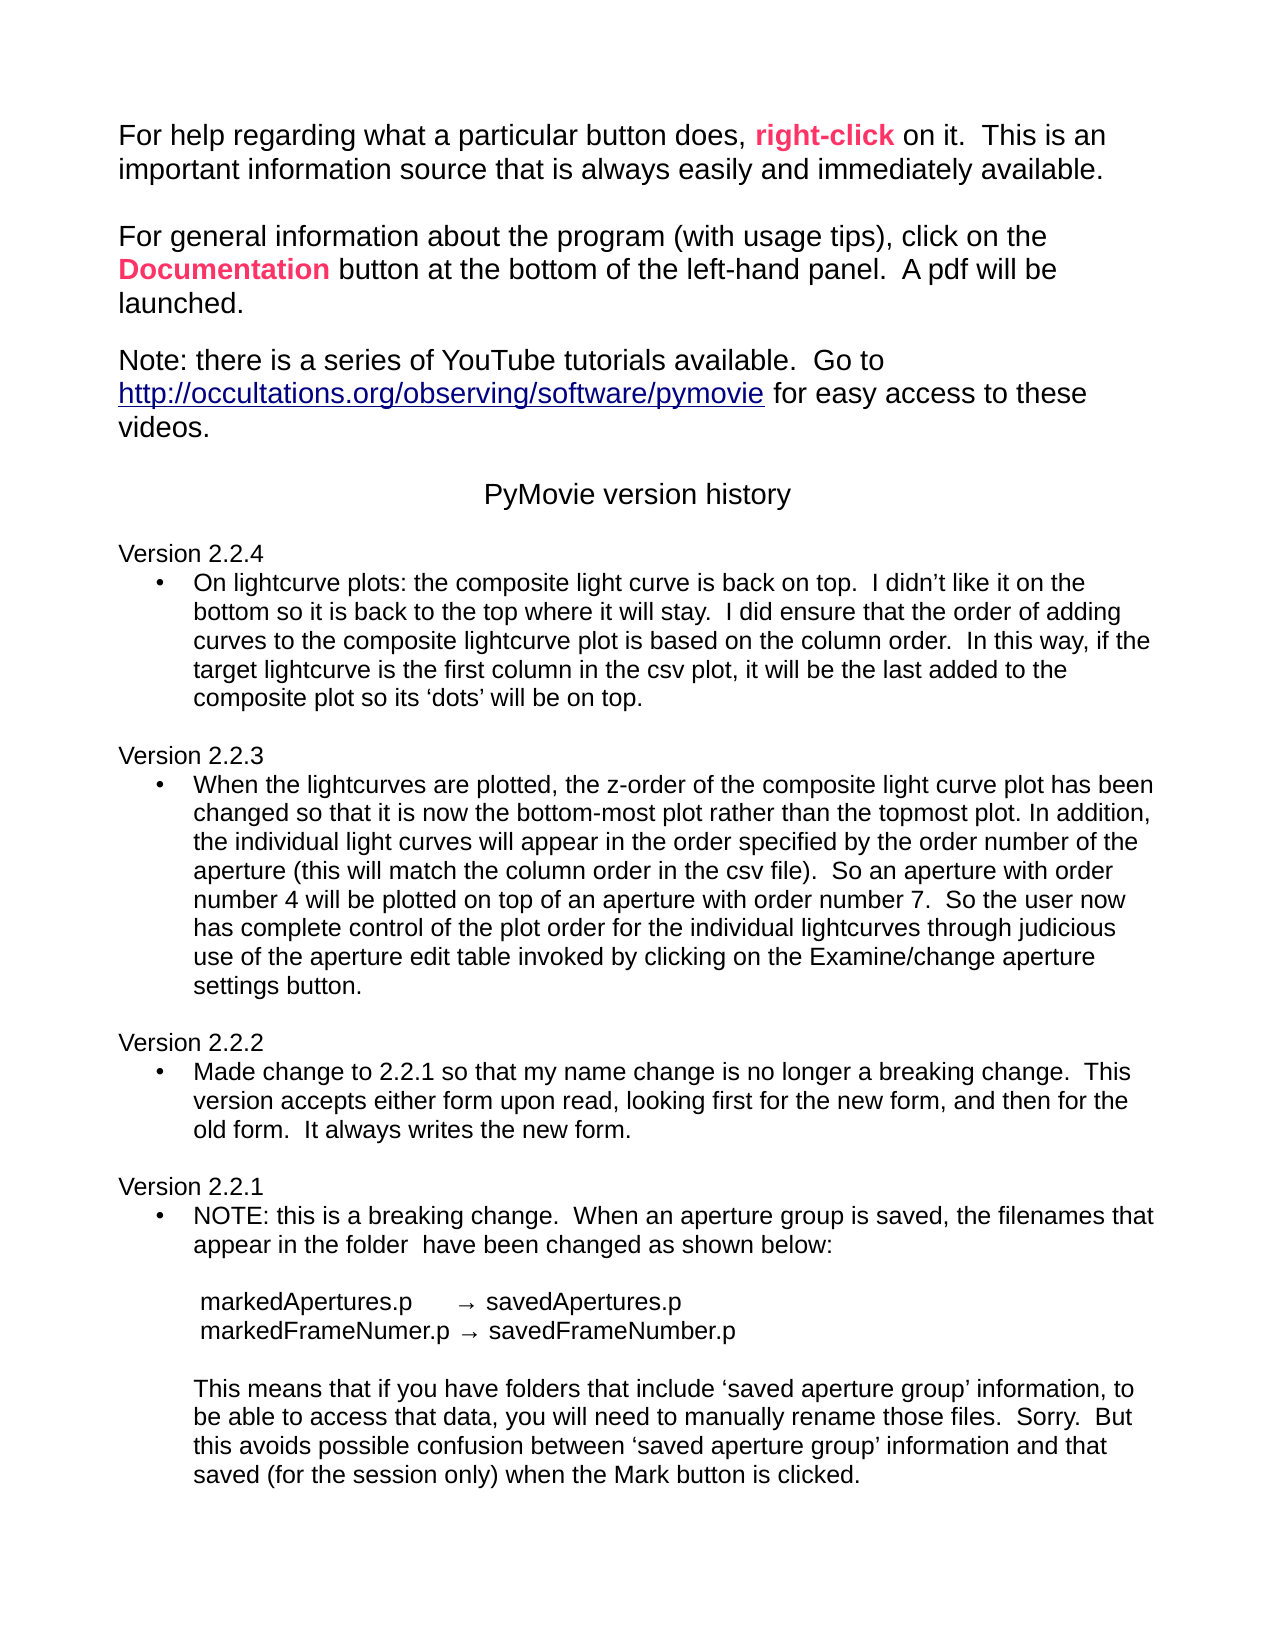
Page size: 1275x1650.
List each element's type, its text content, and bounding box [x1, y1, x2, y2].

list When the lightcurves are plotted, the z-order of the composite light curve plot has been changed so that it is now the bottom-most plot rather than the topmost plot. In addition, the individual light curves will appear in the order specified by the order number of the aperture (this will match the column order in the csv file). So an aperture with order number 4 will be plotted on top of an aperture with order number 7. So the user now has complete control of the plot order for the individual lightcurves through judicious use of the aperture edit table invoked by clicking on the Examine/change aperture settings button. [156, 769, 1157, 1028]
text Version 2.2.4 [118, 539, 1157, 568]
text For general information about the program (with usage tips), click on the Documentation button at the bottom of the left-hand panel. A pdf will be launched. [118, 219, 1157, 319]
text Version 2.2.1 [118, 1172, 1157, 1201]
text Note: there is a series of YouTube tutorials available. Go to http://occultations.org/observing/software/pymovie for easy access to these videos. [118, 343, 1157, 444]
list NOTE: this is a breaking change. When an aperture group is saved, the filenames that appear in the folder have been changed as shown below: [156, 1201, 1157, 1259]
text Version 2.2.3 [118, 741, 1157, 769]
list Made change to 2.2.1 so that my name change is no longer a breaking change. This version accepts either form upon read, looking first for the new form, and then for the old form. It always writes the new form. [156, 1057, 1157, 1172]
list markedApertures.p → savedApertures.p markedFrameNumer.p → savedFrameNumber.p This means that if you have folders that include ‘saved aperture group’ information, to be able to access that data, you will need to manually rename those files. Sorry. But this avoids possible confusion between ‘saved aperture group’ information and that saved (for the session only) when the Mark button is clicked. [156, 1259, 1157, 1517]
text PyMovie version history [118, 477, 1157, 511]
list On lightcurve plots: the composite light curve is back on top. I didn’t like it on the bottom so it is back to the top where it will stay. I did ensure that the order of adding curves to the composite lightcurve plot is based on the column order. In this way, if the target lightcurve is the first column in the csv plot, it will be the last added to the composite plot so its ‘dots’ will be on top. [156, 568, 1157, 741]
text Version 2.2.2 [118, 1028, 1157, 1057]
text For help regarding what a particular button does, right-click on it. This is an important information source that is always easily and immediately available. [118, 118, 1157, 185]
